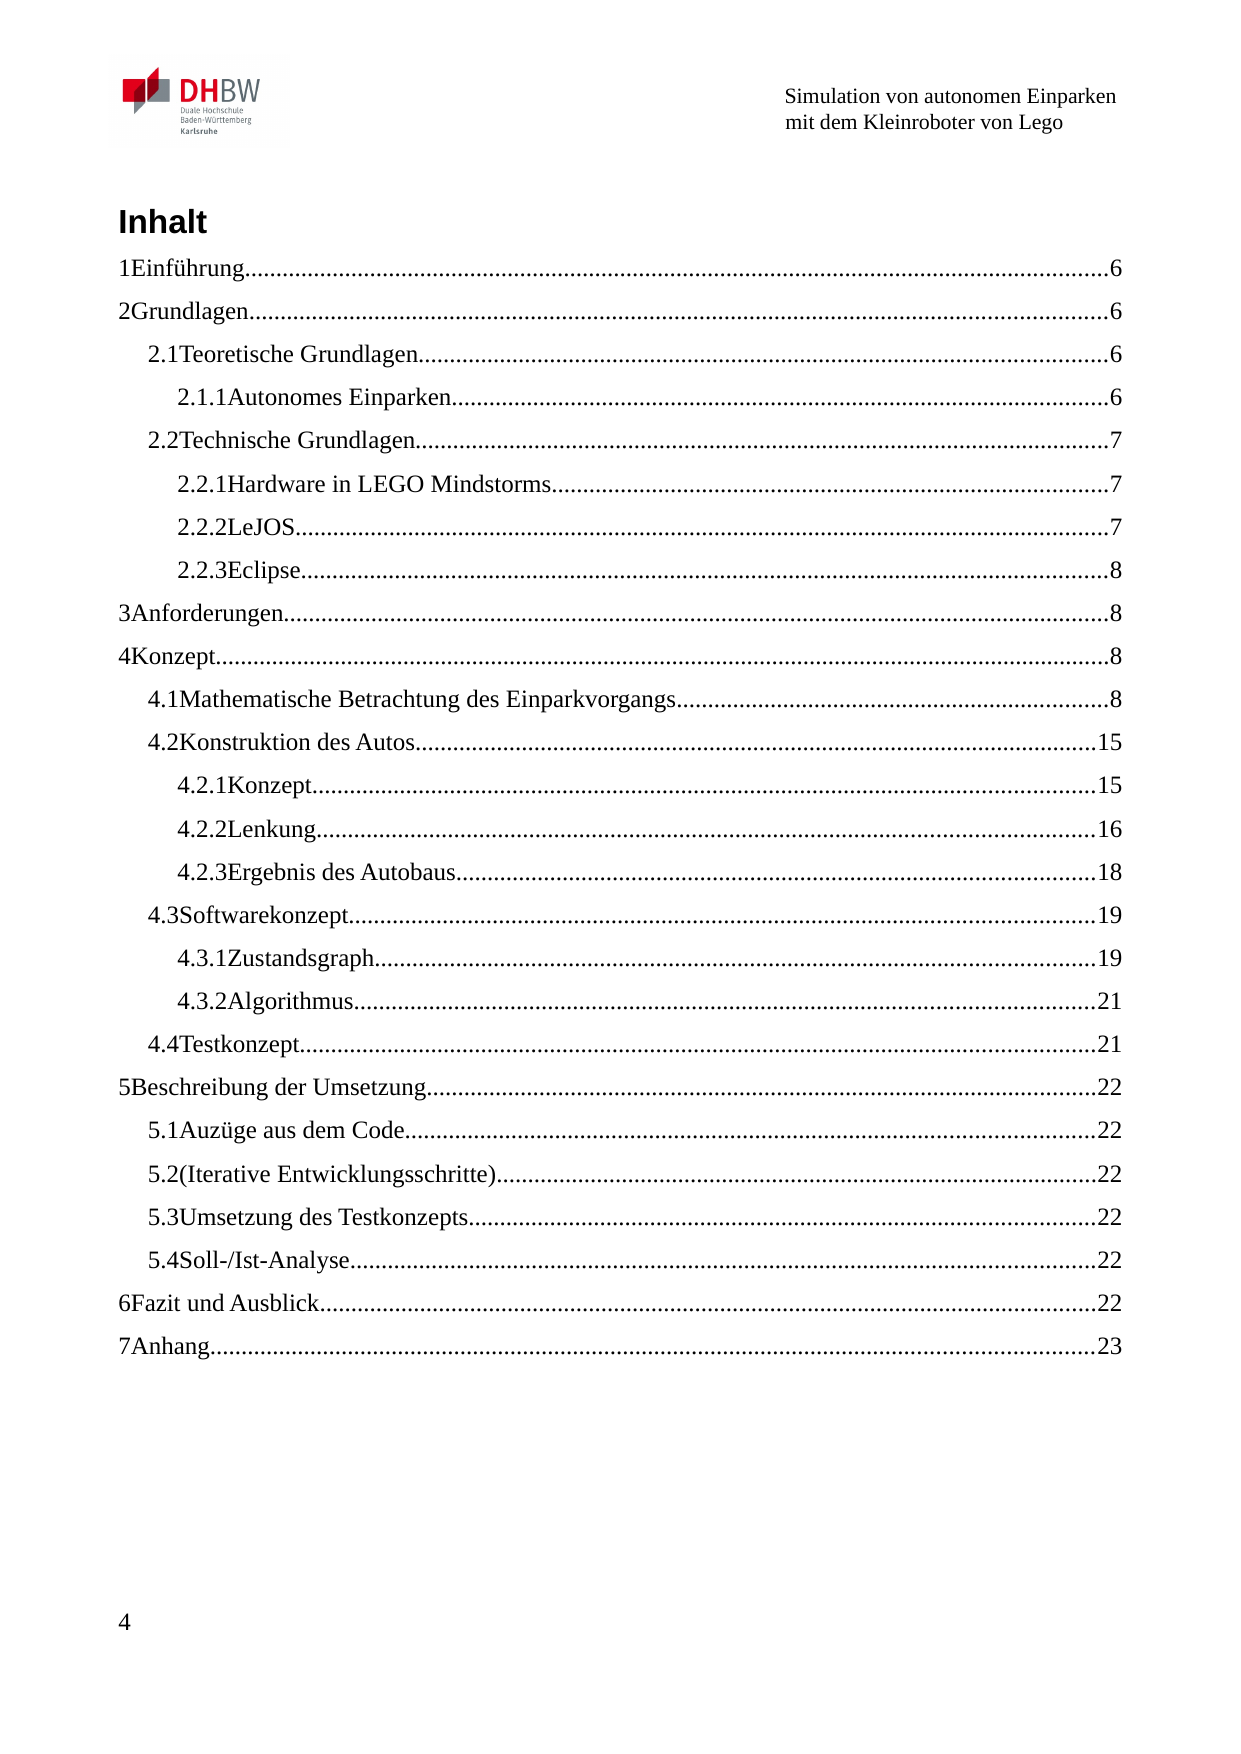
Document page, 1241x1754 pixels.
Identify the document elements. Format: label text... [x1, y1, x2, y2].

text 5.4Soll-/Ist-Analyse 22 [148, 1245, 1122, 1274]
text 4.4Testkonzept 21 [148, 1029, 1122, 1058]
picture [108, 54, 291, 148]
text 1Einführung 6 [118, 253, 1122, 282]
text 2Grundlagen 6 [118, 296, 1122, 325]
text 4.2Konstruktion des Autos 15 [148, 727, 1122, 756]
text 7Anhang 23 [118, 1331, 1122, 1360]
text 5Beschreibung der Umsetzung 22 [118, 1072, 1122, 1101]
text 4.3.2Algorithmus 21 [177, 986, 1122, 1015]
text 5.1Auzüge aus dem Code 22 [148, 1116, 1122, 1144]
text 4.2.2Lenkung 16 [177, 814, 1122, 842]
text 4Konzept 8 [118, 641, 1122, 670]
text 3Anforderungen 8 [118, 598, 1122, 627]
text 2.2Technische Grundlagen 7 [148, 426, 1122, 454]
text 6Fazit und Ausblick 22 [118, 1288, 1122, 1317]
text 2.2.2LeJOS 7 [177, 512, 1122, 541]
text 4.2.3Ergebnis des Autobaus 18 [177, 857, 1122, 886]
text 2.1Teoretische Grundlagen 6 [148, 339, 1122, 368]
text 4.3.1Zustandsgraph 19 [177, 943, 1122, 972]
text 5.2(Iterative Entwicklungsschritte) 22 [148, 1159, 1122, 1187]
text 5.3Umsetzung des Testkonzepts 22 [148, 1202, 1122, 1231]
text 2.1.1Autonomes Einparken 6 [177, 382, 1122, 411]
text 4.3Softwarekonzept 19 [148, 900, 1122, 929]
text 4.2.1Konzept 15 [177, 771, 1122, 799]
subtitle Inhalt [118, 202, 1122, 241]
text 2.2.3Eclipse 8 [177, 555, 1122, 584]
text 2.2.1Hardware in LEGO Mindstorms 7 [177, 469, 1122, 497]
text 4.1Mathematische Betrachtung des Einparkvorgangs 8 [148, 684, 1122, 713]
